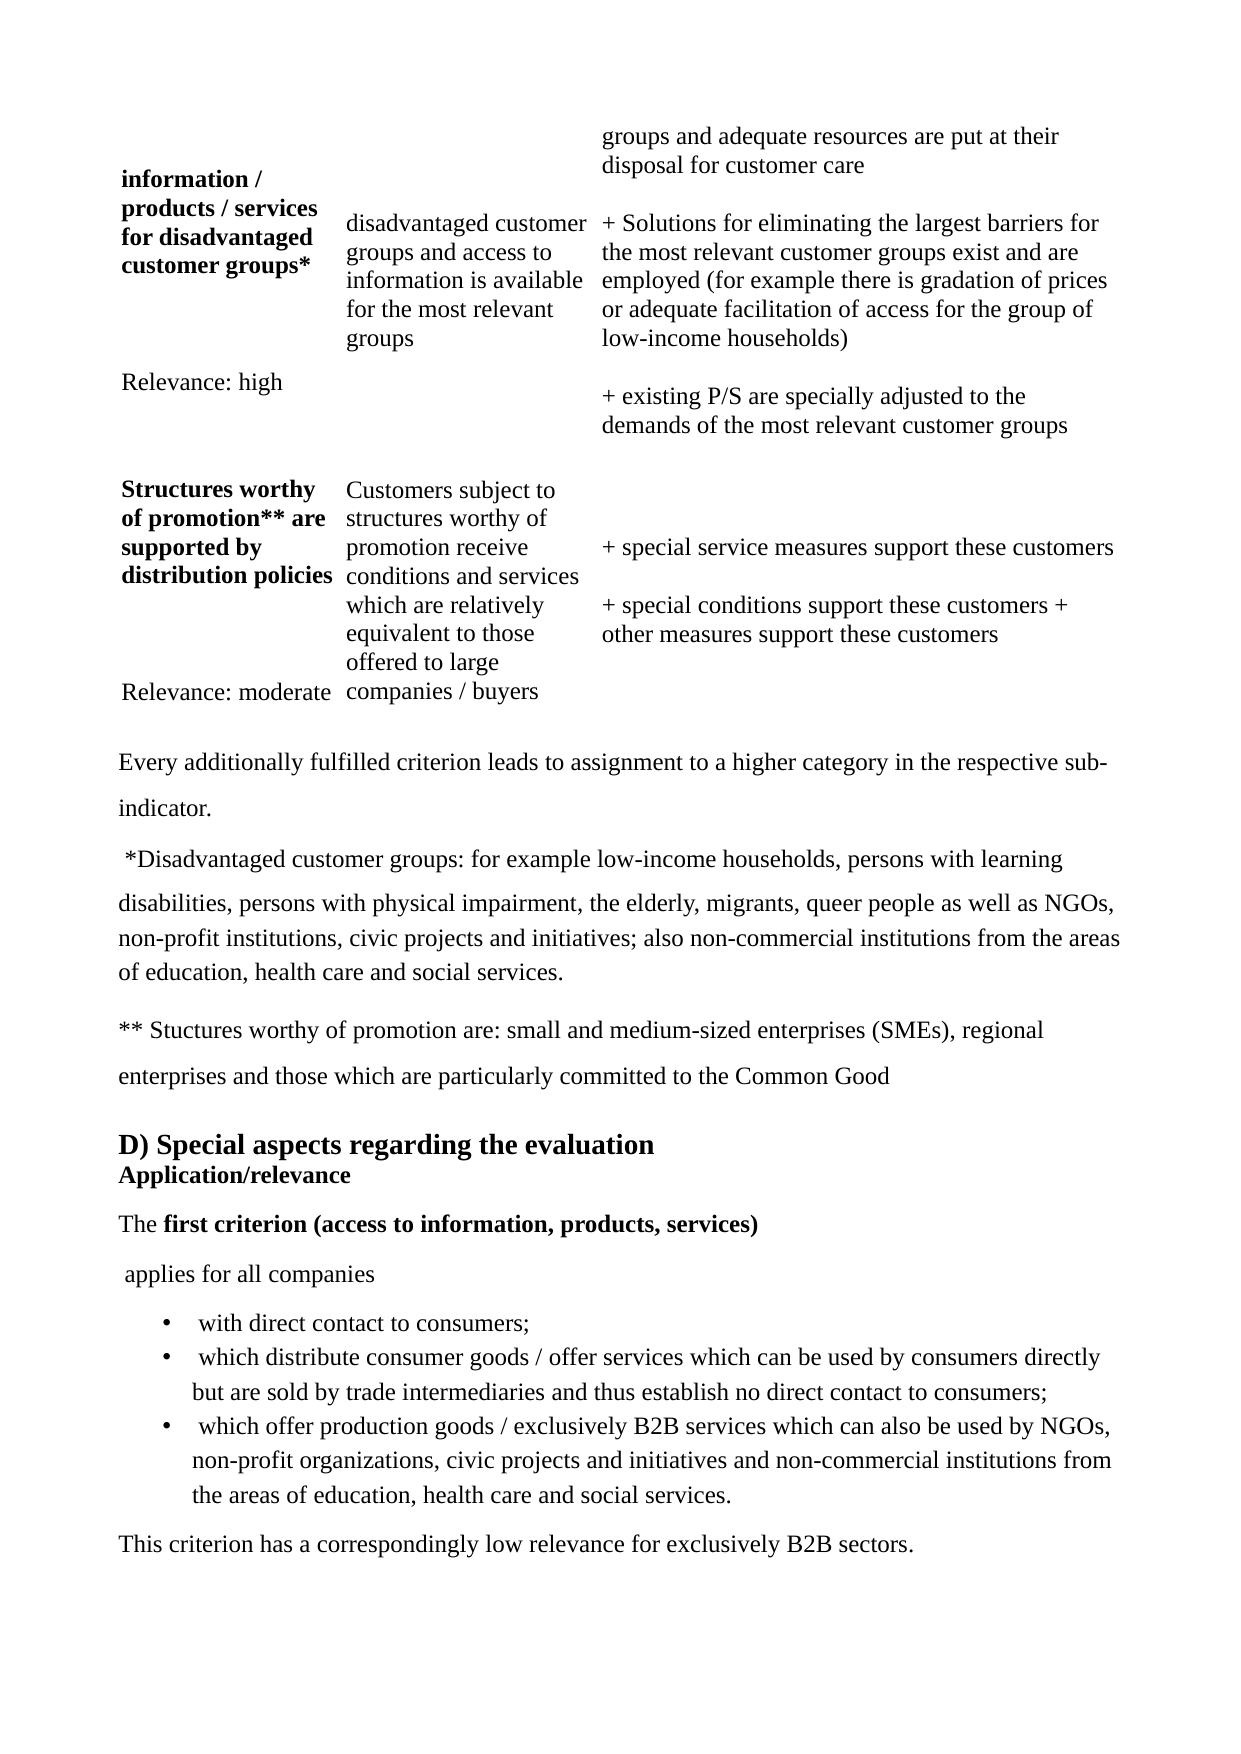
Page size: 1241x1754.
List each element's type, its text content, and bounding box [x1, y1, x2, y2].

text ** Stuctures worthy of promotion are: small and medium-sized enterprises (SMEs), regional enterprises and those which are particularly committed to the Common Good [118, 1006, 1122, 1090]
table_cell Customers subject to structures worthy of promotion receive conditions and services which are relatively equivalent to those offered to large companies / buyers [343, 471, 599, 738]
text The first criterion (access to information, products, services) [118, 1209, 1122, 1238]
table_cell + special service measures support these customers + special conditions support these customers + other measures support these customers [599, 471, 1122, 738]
table_cell Structures worthy of promotion** are supported by distribution policies Relevance: moderate [118, 471, 343, 738]
list which distribute consumer goods / offer services which can be used by consumers directly but are sold by trade intermediaries and thus establish no direct contact to consumers; [162, 1342, 1122, 1405]
subtitle D) Special aspects regarding the evaluation [118, 1127, 1122, 1161]
list with direct contact to consumers; [162, 1308, 1122, 1336]
table_cell disadvantaged customer groups and access to information is available for the most relevant groups [343, 118, 599, 471]
text applies for all companies [118, 1259, 1122, 1287]
text Application/relevance [118, 1161, 1122, 1189]
list which offer production goods / exclusively B2B services which can also be used by NGOs, non-profit organizations, civic projects and initiatives and non-commercial institutions from the areas of education, health care and social services. [162, 1411, 1122, 1509]
table_cell information / products / services for disadvantaged customer groups* Relevance: high [118, 118, 343, 471]
text This criterion has a correspondingly low relevance for exclusively B2B sectors. [118, 1529, 1122, 1558]
table_cell groups and adequate resources are put at their disposal for customer care + Solutions for eliminating the largest barriers for the most relevant customer groups exist and are employed (for example there is gradation of prices or adequate facilitation of access for the group of low-income households) + existing P/S are specially adjusted to the demands of the most relevant customer groups [599, 118, 1122, 471]
text Every additionally fulfilled criterion leads to assignment to a higher category in the respective sub-indicator. [118, 738, 1122, 822]
text *Disadvantaged customer groups: for example low-income households, persons with learning disabilities, persons with physical impairment, the elderly, migrants, queer people as well as NGOs, non-profit institutions, civic projects and initiatives; also non-commercial institutions from the areas of education, health care and social services. [118, 844, 1122, 986]
